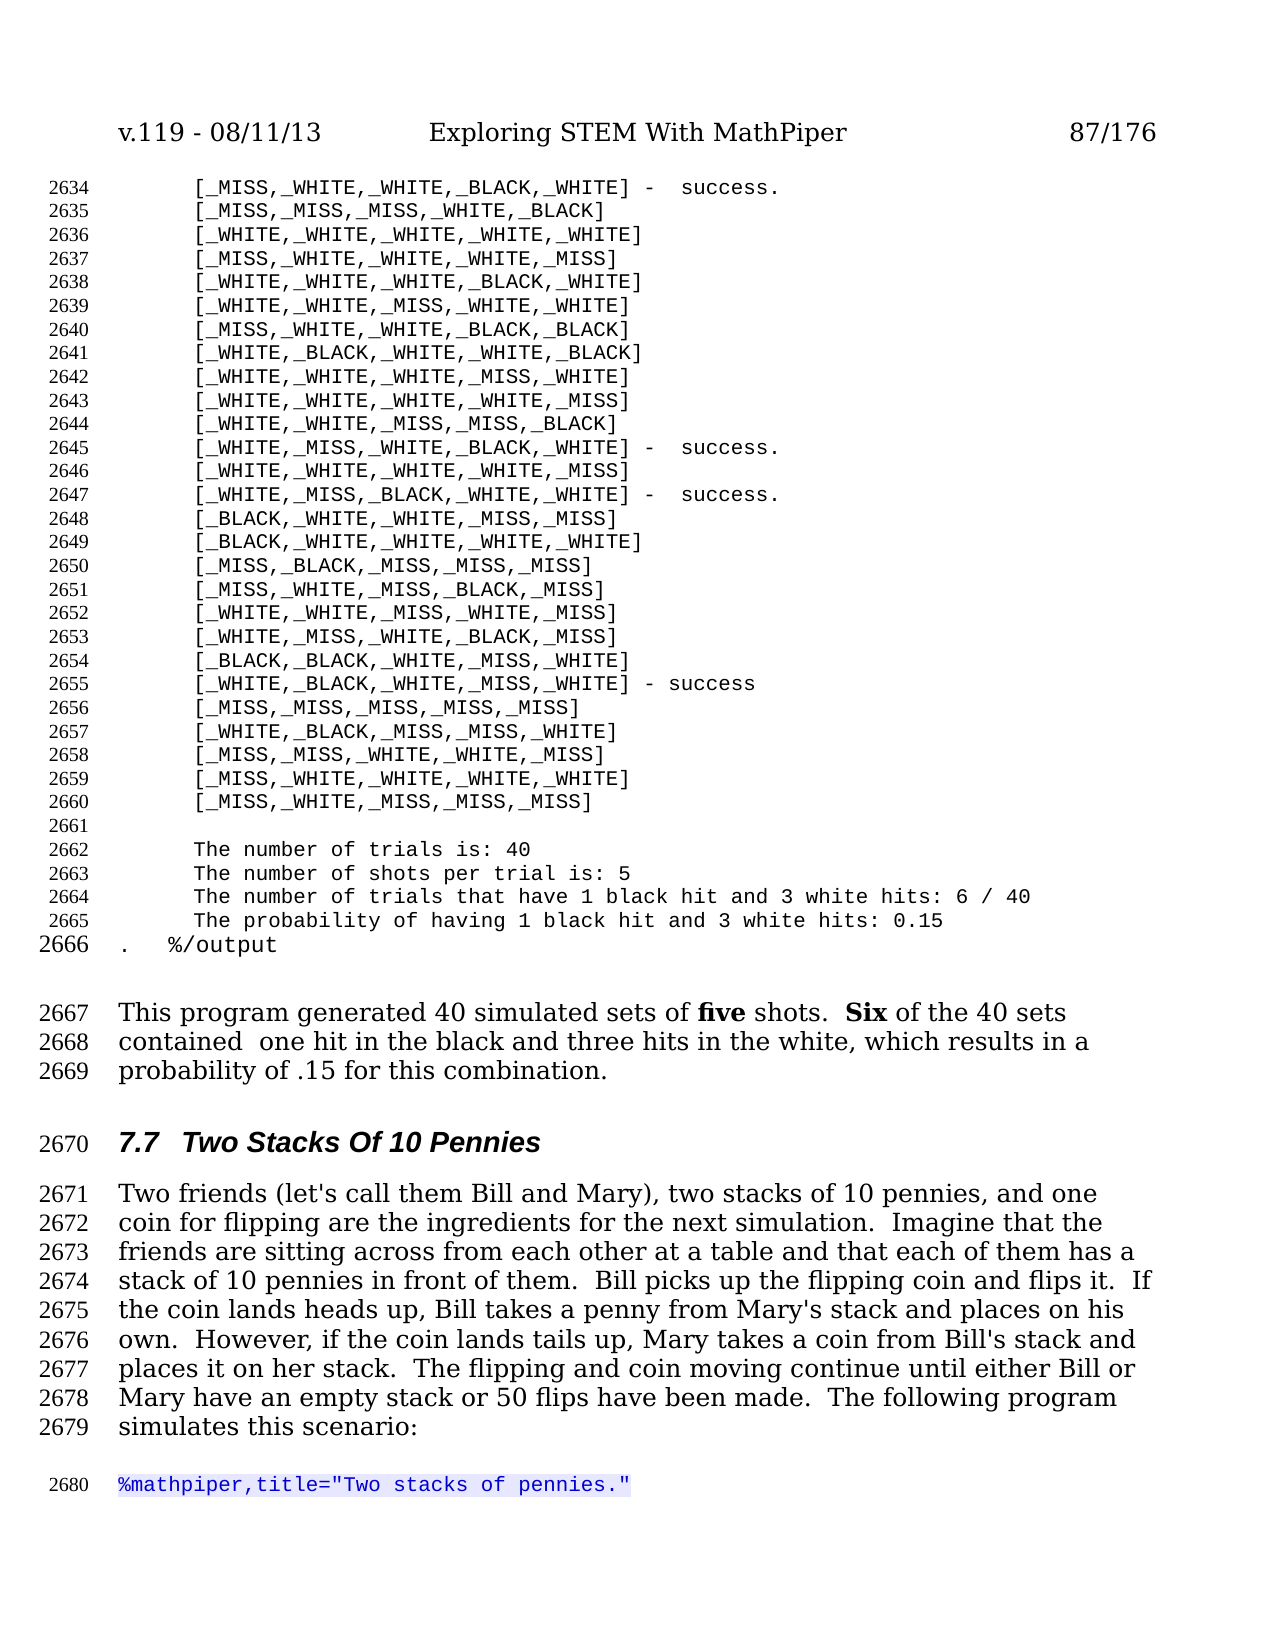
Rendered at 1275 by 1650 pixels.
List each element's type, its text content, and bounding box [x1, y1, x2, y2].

text [_WHITE,_BLACK,_MISS,_MISS,_WHITE] [118, 721, 1157, 744]
text [_WHITE,_BLACK,_WHITE,_WHITE,_BLACK] [118, 342, 1157, 366]
text [_MISS,_MISS,_MISS,_WHITE,_BLACK] [118, 200, 1157, 224]
text [_MISS,_MISS,_MISS,_MISS,_MISS] [118, 697, 1157, 721]
text [_MISS,_WHITE,_WHITE,_BLACK,_BLACK] [118, 319, 1157, 342]
text [_WHITE,_MISS,_WHITE,_BLACK,_MISS] [118, 626, 1157, 650]
text [_WHITE,_WHITE,_MISS,_WHITE,_WHITE] [118, 295, 1157, 319]
text [_MISS,_WHITE,_WHITE,_WHITE,_MISS] [118, 248, 1157, 271]
text [_WHITE,_WHITE,_WHITE,_MISS,_WHITE] [118, 366, 1157, 389]
text The number of trials is: 40 [118, 839, 1157, 862]
text [_MISS,_WHITE,_WHITE,_WHITE,_WHITE] [118, 768, 1157, 792]
text Two friends (let's call them Bill and Mary), two stacks of 10 pennies, and one coin for flipping are the ingredients for the next simulation. Imagine that the friends are sitting across from each other at a table and that each of them has a stack of 10 pennies in front of them. Bill picks up the flipping coin and flips it. If the coin lands heads up, Bill takes a penny from Mary's stack and places on his own. However, if the coin lands tails up, Mary takes a coin from Bill's stack and places it on her stack. The flipping and coin moving continue until either Bill or Mary have an empty stack or 50 flips have been made. The following program simulates this scenario: [118, 1179, 1157, 1442]
text The number of shots per trial is: 5 [118, 862, 1157, 886]
text [_BLACK,_WHITE,_WHITE,_WHITE,_WHITE] [118, 531, 1157, 555]
text %mathpiper,title="Two stacks of pennies." [118, 1473, 1157, 1497]
text [_WHITE,_MISS,_BLACK,_WHITE,_WHITE] - success. [118, 484, 1157, 508]
text The probability of having 1 black hit and 3 white hits: 0.15 [118, 910, 1157, 933]
text [_WHITE,_WHITE,_MISS,_WHITE,_MISS] [118, 602, 1157, 626]
text The number of trials that have 1 black hit and 3 white hits: 6 / 40 [118, 886, 1157, 910]
text [_MISS,_MISS,_WHITE,_WHITE,_MISS] [118, 744, 1157, 768]
text [_WHITE,_MISS,_WHITE,_BLACK,_WHITE] - success. [118, 437, 1157, 461]
text . %/output [118, 933, 1157, 959]
text [_BLACK,_BLACK,_WHITE,_MISS,_WHITE] [118, 650, 1157, 673]
text [_BLACK,_WHITE,_WHITE,_MISS,_MISS] [118, 508, 1157, 531]
text This program generated 40 simulated sets of five shots. Six of the 40 sets contained one hit in the black and three hits in the white, which results in a probability of .15 for this combination. [118, 998, 1157, 1086]
text [_WHITE,_BLACK,_WHITE,_MISS,_WHITE] - success [118, 673, 1157, 697]
text [_WHITE,_WHITE,_WHITE,_WHITE,_MISS] [118, 461, 1157, 484]
text [_MISS,_WHITE,_MISS,_MISS,_MISS] [118, 792, 1157, 815]
text [_WHITE,_WHITE,_WHITE,_WHITE,_WHITE] [118, 224, 1157, 248]
text [_WHITE,_WHITE,_WHITE,_BLACK,_WHITE] [118, 271, 1157, 295]
text [_MISS,_BLACK,_MISS,_MISS,_MISS] [118, 555, 1157, 579]
text [_WHITE,_WHITE,_WHITE,_WHITE,_MISS] [118, 389, 1157, 413]
text [_MISS,_WHITE,_MISS,_BLACK,_MISS] [118, 579, 1157, 602]
text [_WHITE,_WHITE,_MISS,_MISS,_BLACK] [118, 413, 1157, 437]
subtitle Two Stacks Of 10 Pennies [118, 1124, 1157, 1158]
text [_MISS,_WHITE,_WHITE,_BLACK,_WHITE] - success. [118, 177, 1157, 200]
